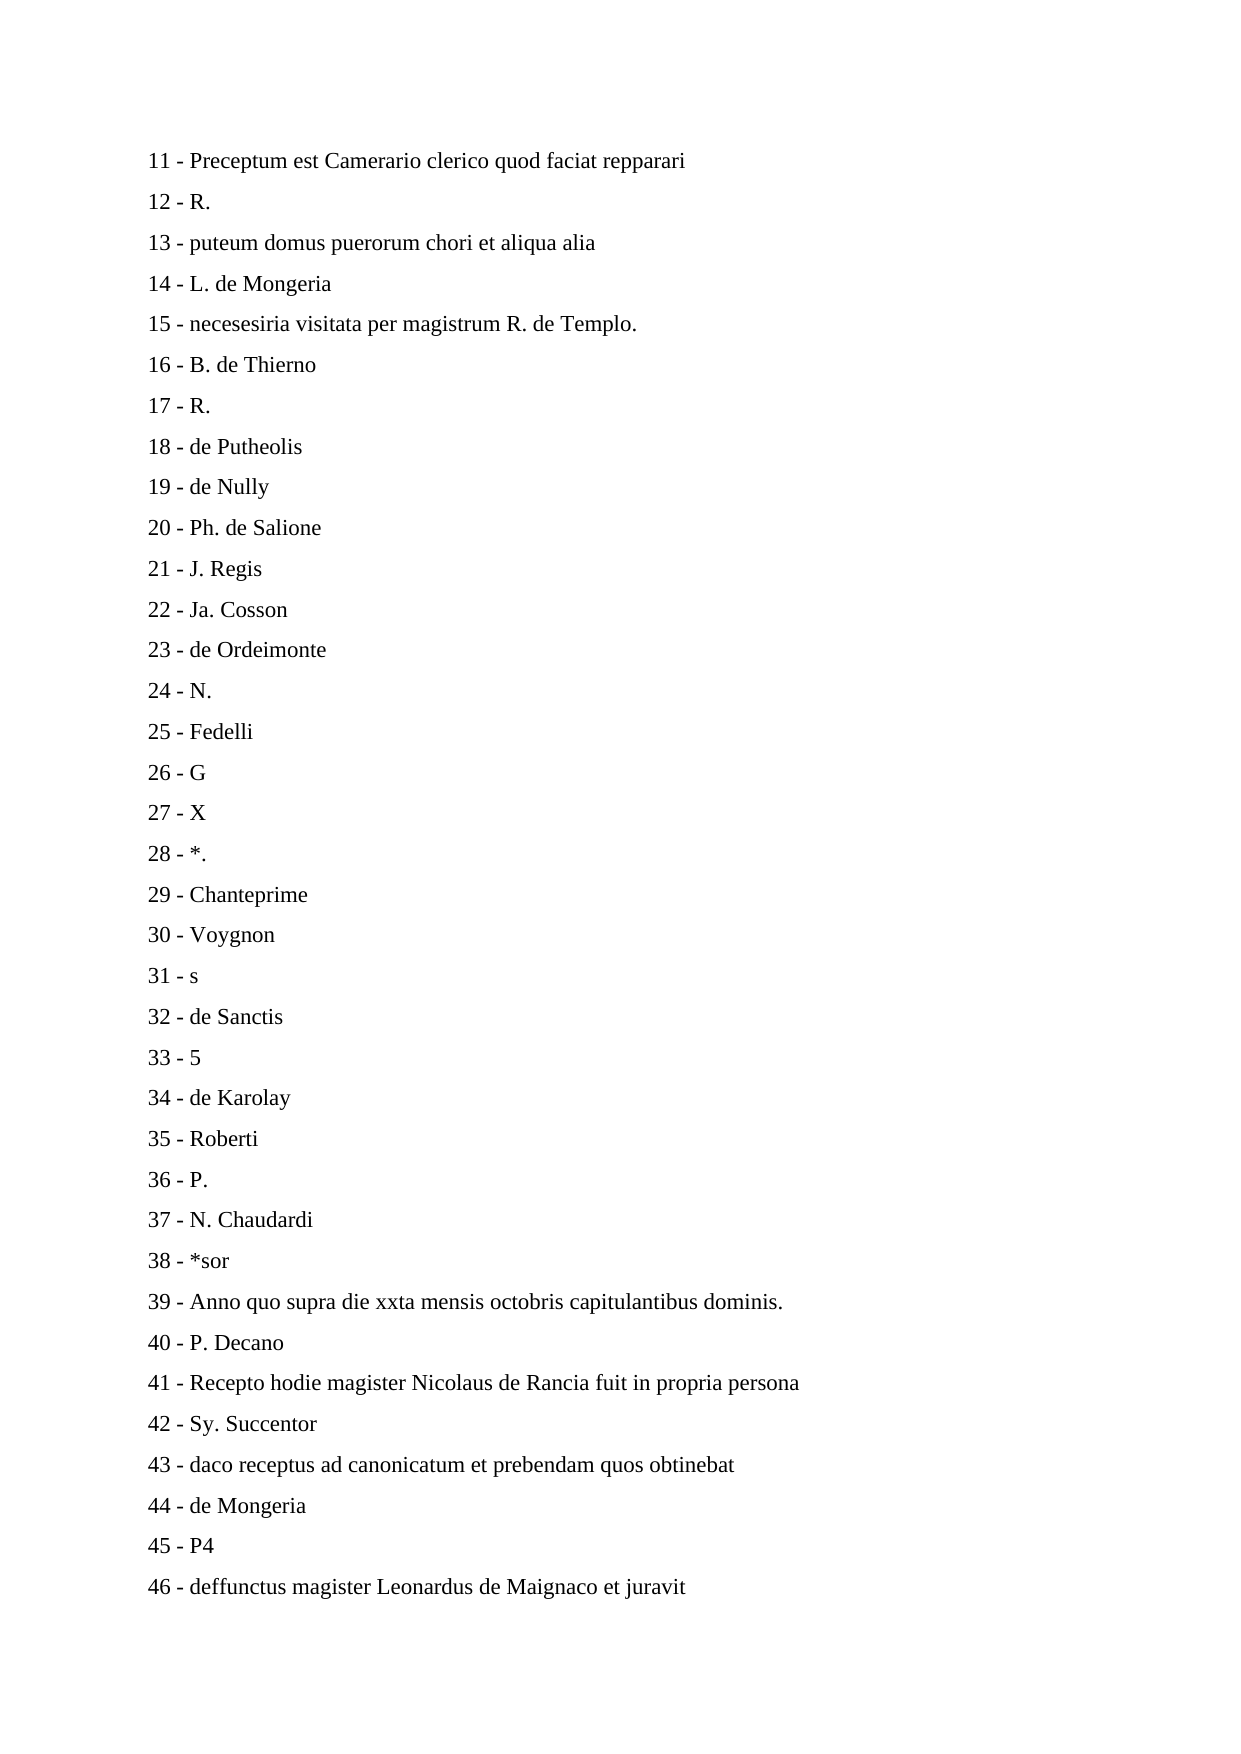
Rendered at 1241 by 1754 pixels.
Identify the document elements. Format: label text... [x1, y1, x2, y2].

text 36 - P. [148, 1166, 1093, 1192]
text 44 - de Mongeria [148, 1492, 1093, 1518]
text 13 - puteum domus puerorum chori et aliqua alia [148, 229, 1093, 255]
text 12 - R. [148, 188, 1093, 215]
text 19 - de Nully [148, 473, 1093, 500]
text 18 - de Putheolis [148, 433, 1093, 459]
text 26 - G [148, 758, 1093, 785]
text 39 - Anno quo supra die xxta mensis octobris capitulantibus dominis. [148, 1288, 1093, 1314]
text 29 - Chanteprime [148, 881, 1093, 907]
text 45 - P4 [148, 1532, 1093, 1559]
text 33 - 5 [148, 1044, 1093, 1070]
text 43 - daco receptus ad canonicatum et prebendam quos obtinebat [148, 1451, 1093, 1477]
text 34 - de Karolay [148, 1084, 1093, 1111]
text 38 - *sor [148, 1247, 1093, 1274]
text 21 - J. Regis [148, 555, 1093, 581]
text 24 - N. [148, 677, 1093, 703]
text 32 - de Sanctis [148, 1003, 1093, 1029]
text 22 - Ja. Cosson [148, 596, 1093, 622]
text 28 - *. [148, 840, 1093, 866]
text 46 - deffunctus magister Leonardus de Maignaco et juravit [148, 1573, 1093, 1599]
text 11 - Preceptum est Camerario clerico quod faciat repparari [148, 148, 1093, 174]
text 23 - de Ordeimonte [148, 636, 1093, 663]
text 35 - Roberti [148, 1125, 1093, 1151]
text 25 - Fedelli [148, 718, 1093, 744]
text 17 - R. [148, 392, 1093, 418]
text 37 - N. Chaudardi [148, 1207, 1093, 1233]
text 42 - Sy. Succentor [148, 1410, 1093, 1437]
text 41 - Recepto hodie magister Nicolaus de Rancia fuit in propria persona [148, 1369, 1093, 1396]
text 16 - B. de Thierno [148, 351, 1093, 378]
text 27 - X [148, 799, 1093, 826]
text 20 - Ph. de Salione [148, 514, 1093, 541]
text 30 - Voygnon [148, 921, 1093, 948]
text 31 - s [148, 962, 1093, 988]
text 40 - P. Decano [148, 1329, 1093, 1355]
text 15 - necesesiria visitata per magistrum R. de Templo. [148, 311, 1093, 337]
text 14 - L. de Mongeria [148, 270, 1093, 296]
